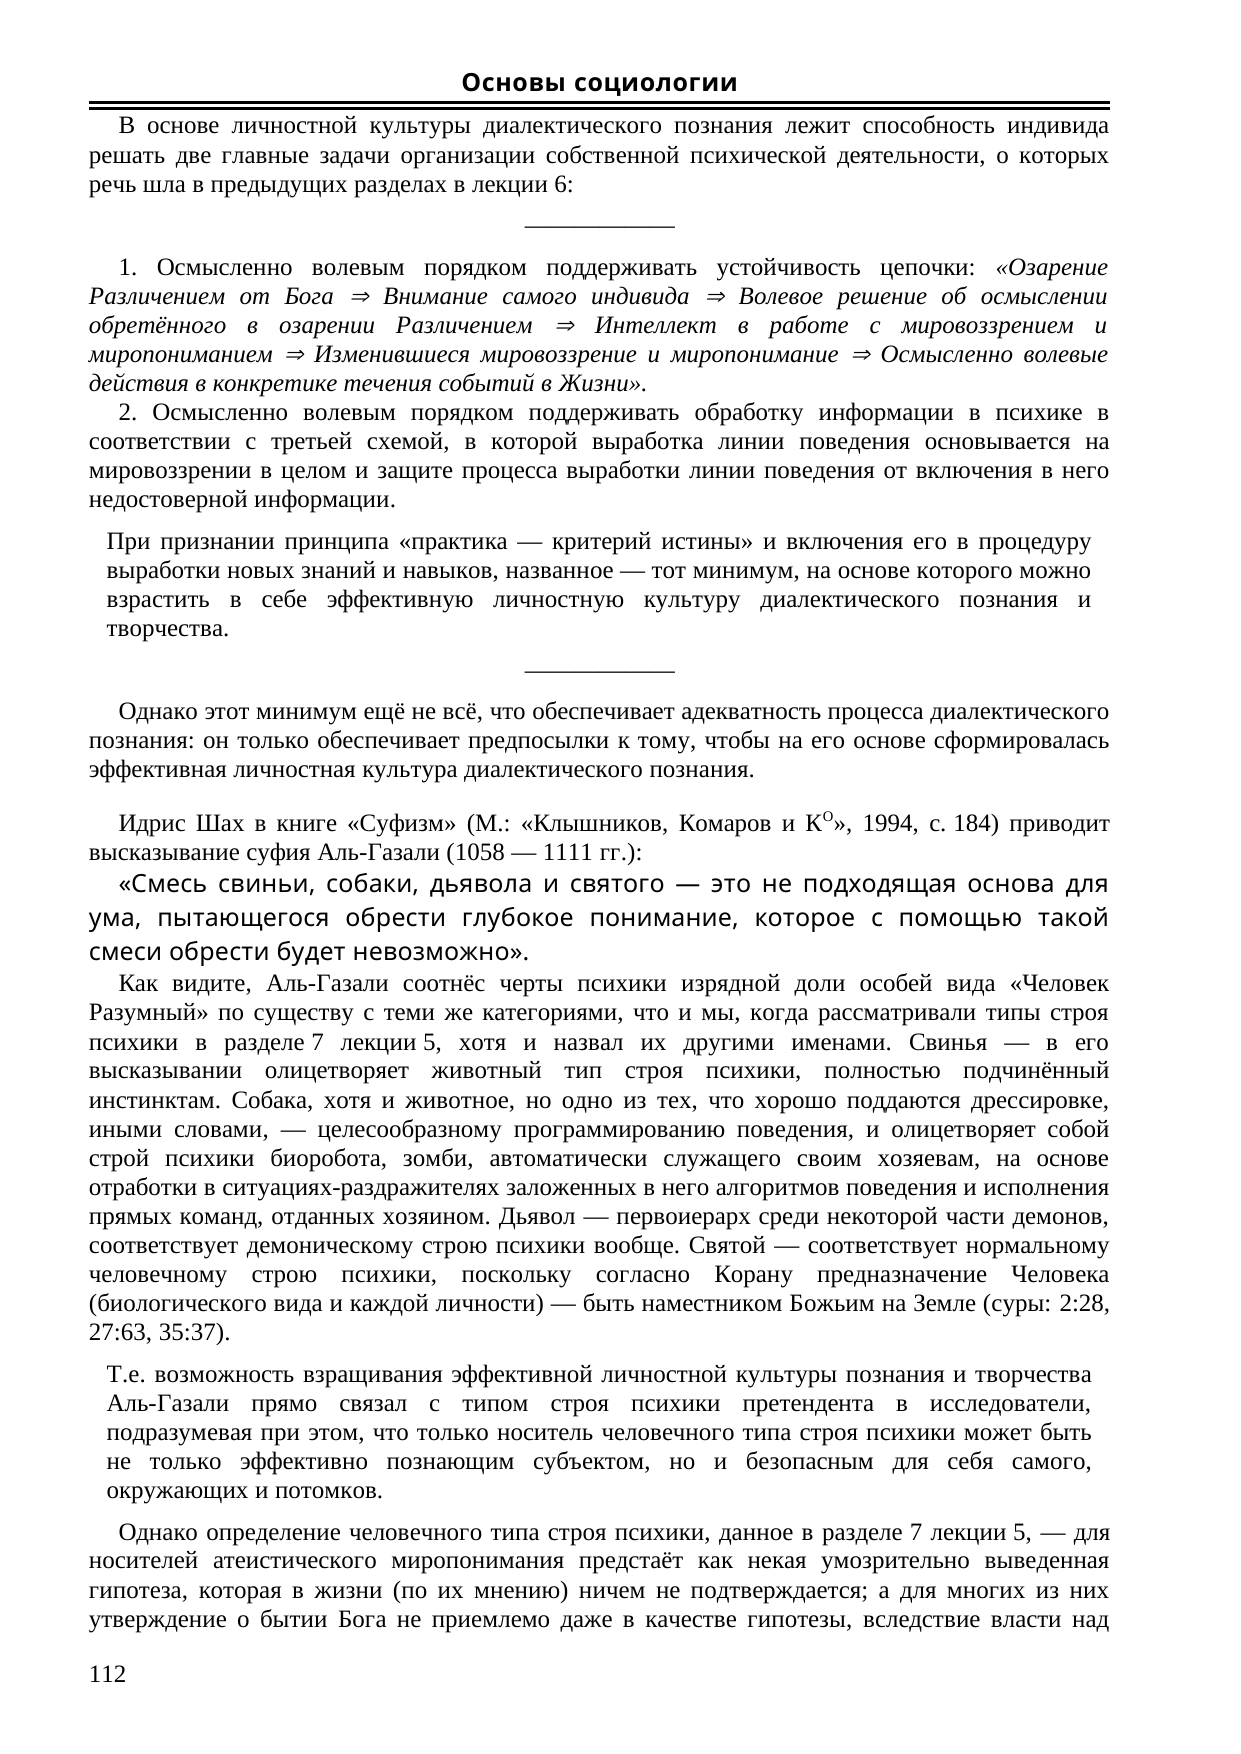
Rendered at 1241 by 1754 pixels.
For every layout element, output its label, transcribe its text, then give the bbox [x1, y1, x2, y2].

text 2. Осмысленно волевым порядком поддерживать обработку информации в психике в соответствии с третьей схемой, в которой выработка линии поведения основывается на мировоззрении в целом и защите процесса выработки линии поведения от включения в него недостоверной информации. [89, 397, 1110, 513]
text Однако определение человечного типа строя психики, данное в разделе 7 лекции 5, — для носителей атеистического миропонимания предстаёт как некая умозрительно выведенная гипотеза, которая в жизни (по их мнению) ничем не подтверждается; а для многих из них утверждение о бытии Бога не приемлемо даже в качестве гипотезы, вследствие власти над [89, 1516, 1110, 1633]
text —————— [89, 654, 1110, 683]
text Идрис Шах в книге «Суфизм» (М.: «Клышников, Комаров и КО», 1994, с. 184) приводит высказывание суфия Аль-Газали (1058 — 1111 гг.): [89, 808, 1110, 866]
text —————— [89, 210, 1110, 239]
text «Смесь свиньи, собаки, дьявола и святого — это не подходящая основа для ума, пытающегося обрести глубокое понимание, которое с помощью такой смеси обрести будет невозможно». [89, 866, 1110, 968]
text В основе личностной культуры диалектического познания лежит способность индивида решать две главные задачи организации собственной психической деятельности, о которых речь шла в предыдущих разделах в лекции 6: [89, 110, 1110, 198]
text Т.е. возможность взращивания эффективной личностной культуры познания и творчества Аль-Газали прямо связал с типом строя психики претендента в исследователи, подразумевая при этом, что только носитель человечного типа строя психики может быть не только эффективно познающим субъектом, но и безопасным для себя самого, окружающих и потомков. [106, 1358, 1093, 1504]
text При признании принципа «практика — критерий истины» и включения его в процедуру выработки новых знаний и навыков, названное — тот минимум, на основе которого можно взрастить в себе эффективную личностную культуру диалектического познания и творчества. [106, 526, 1093, 642]
text Как видите, Аль-Газали соотнёс черты психики изрядной доли особей вида «Человек Разумный» по существу с теми же категориями, что и мы, когда рассматривали типы строя психики в разделе 7 лекции 5, хотя и назвал их другими именами. Свинья — в его высказывании олицетворяет животный тип строя психики, полностью подчинённый инстинктам. Собака, хотя и животное, но одно из тех, что хорошо поддаются дрессировке, иными словами, — целесообразному программированию поведения, и олицетворяет собой строй психики биоробота, зомби, автоматически служащего своим хозяевам, на основе отработки в ситуациях-раздражителях заложенных в него алгоритмов поведения и исполнения прямых команд, отданных хозяином. Дьявол — первоиерарх среди некоторой части демонов, соответствует демоничес­кому строю психики вообще. Святой — соответствует нормальному человечному строю психики, поскольку согласно Корану предназначение Человека (биологического вида и каждой личности) — быть наместником Божьим на Земле (суры: 2:28, 27:63, 35:37). [89, 968, 1110, 1346]
text 1. Осмысленно волевым порядком поддерживать устойчивость цепочки: «Озарение Различением от Бога  Внимание самого индивида  Волевое решение об осмыслении обретённого в озарении Различением  Интеллект в работе с мировоззрением и миропониманием  Изменившиеся мировоззрение и миропонимание  Осмысленно волевые действия в конкретике течения событий в Жизни». [89, 252, 1110, 397]
text Однако этот минимум ещё не всё, что обеспечивает адекватность процесса диалектического познания: он только обеспечивает предпосылки к тому, чтобы на его основе сформировалась эффективная личностная культура диалектического познания. [89, 696, 1110, 783]
